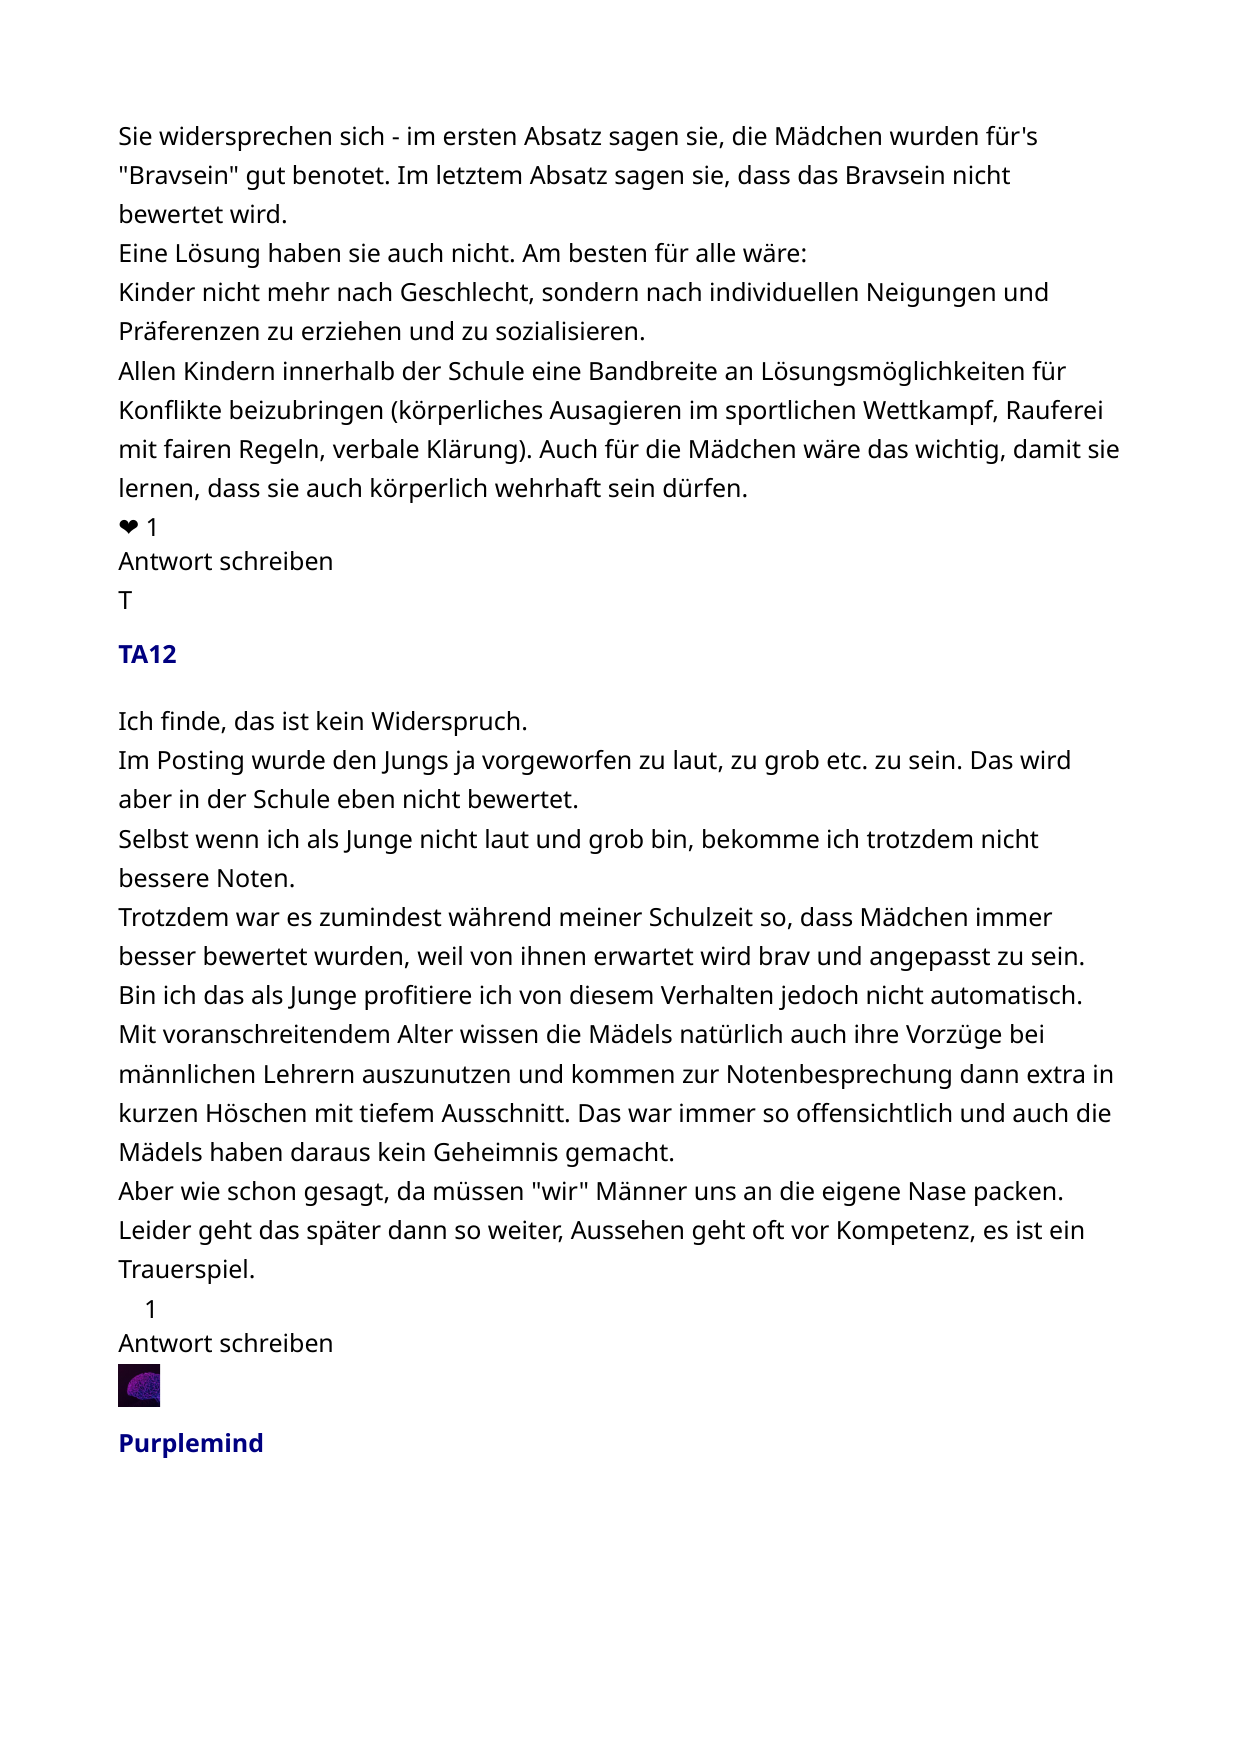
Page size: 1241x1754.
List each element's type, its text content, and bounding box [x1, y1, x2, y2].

text Kinder nicht mehr nach Geschlecht, sondern nach individuellen Neigungen und Präferenzen zu erziehen und zu sozialisieren. [118, 275, 1122, 348]
text Antwort schreiben [118, 544, 1122, 578]
text Trotzdem war es zumindest während meiner Schulzeit so, dass Mädchen immer besser bewertet wurden, weil von ihnen erwartet wird brav und angepasst zu sein. Bin ich das als Junge profitiere ich von diesem Verhalten jedoch nicht automatisch. [118, 900, 1122, 1012]
text Aber wie schon gesagt, da müssen "wir" Männer uns an die eigene Nase packen. Leider geht das später dann so weiter, Aussehen geht oft vor Kompetenz, es ist ein Trauerspiel. [118, 1174, 1122, 1286]
text T [118, 583, 1122, 617]
text ❤️ 1 [118, 510, 1122, 544]
subtitle Purplemind [118, 1426, 1122, 1460]
text Mit voranschreitendem Alter wissen die Mädels natürlich auch ihre Vorzüge bei männlichen Lehrern auszunutzen und kommen zur Notenbesprechung dann extra in kurzen Höschen mit tiefem Ausschnitt. Das war immer so offensichtlich und auch die Mädels haben daraus kein Geheimnis gemacht. [118, 1017, 1122, 1169]
picture [118, 1364, 161, 1407]
text Allen Kindern innerhalb der Schule eine Bandbreite an Lösungsmöglichkeiten für Konflikte beizubringen (körperliches Ausagieren im sportlichen Wettkampf, Rauferei mit fairen Regeln, verbale Klärung). Auch für die Mädchen wäre das wichtig, damit sie lernen, dass sie auch körperlich wehrhaft sein dürfen. [118, 353, 1122, 505]
text Selbst wenn ich als Junge nicht laut und grob bin, bekomme ich trotzdem nicht bessere Noten. [118, 821, 1122, 894]
text Sie widersprechen sich - im ersten Absatz sagen sie, die Mädchen wurden für's "Bravsein" gut benotet. Im letztem Absatz sagen sie, dass das Bravsein nicht bewertet wird. [118, 118, 1122, 231]
text Im Posting wurde den Jungs ja vorgeworfen zu laut, zu grob etc. zu sein. Das wird aber in der Schule eben nicht bewertet. [118, 743, 1122, 816]
text Ich finde, das ist kein Widerspruch. [118, 704, 1122, 738]
text 🤨 1 [118, 1291, 1122, 1325]
text Eine Lösung haben sie auch nicht. Am besten für alle wäre: [118, 236, 1122, 270]
subtitle TA12 [118, 637, 1122, 671]
text Antwort schreiben [118, 1325, 1122, 1359]
